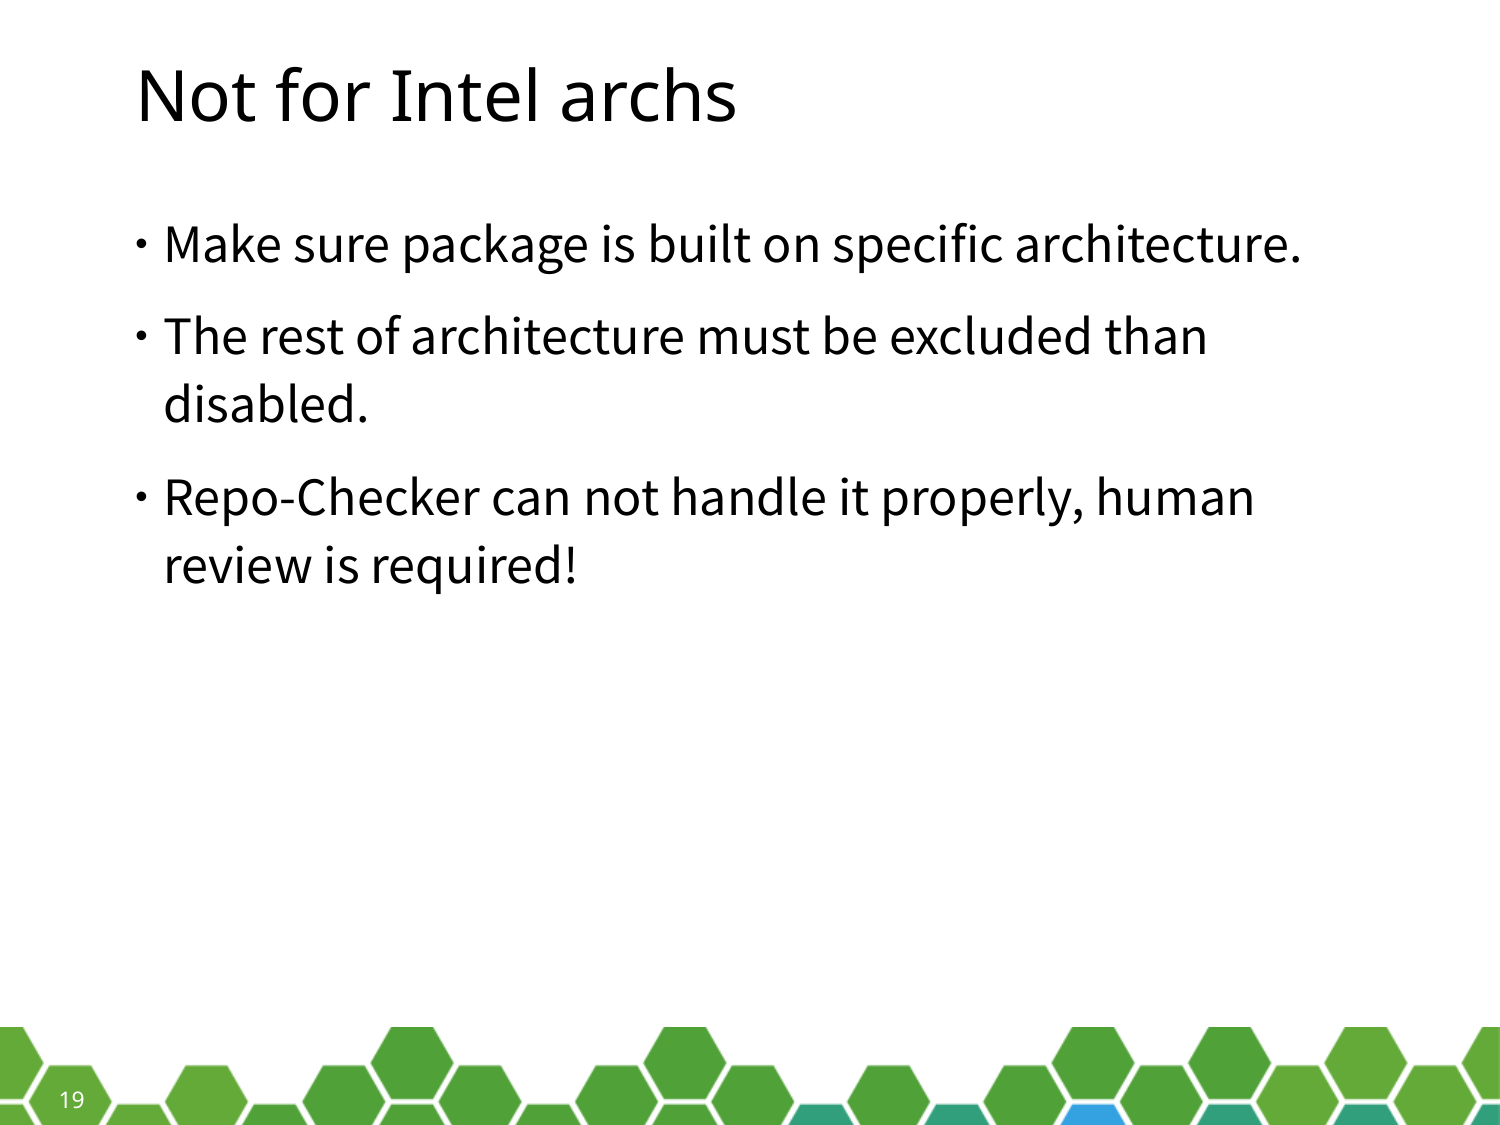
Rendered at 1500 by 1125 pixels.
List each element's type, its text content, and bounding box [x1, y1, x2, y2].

title Not for Intel archs [135, 12, 1372, 175]
picture [0, 1027, 1500, 1125]
list Make sure package is built on specific architecture. The rest of architecture must be excluded than disabled. Repo-Checker can not handle it properly, human review is required! [135, 208, 1372, 862]
